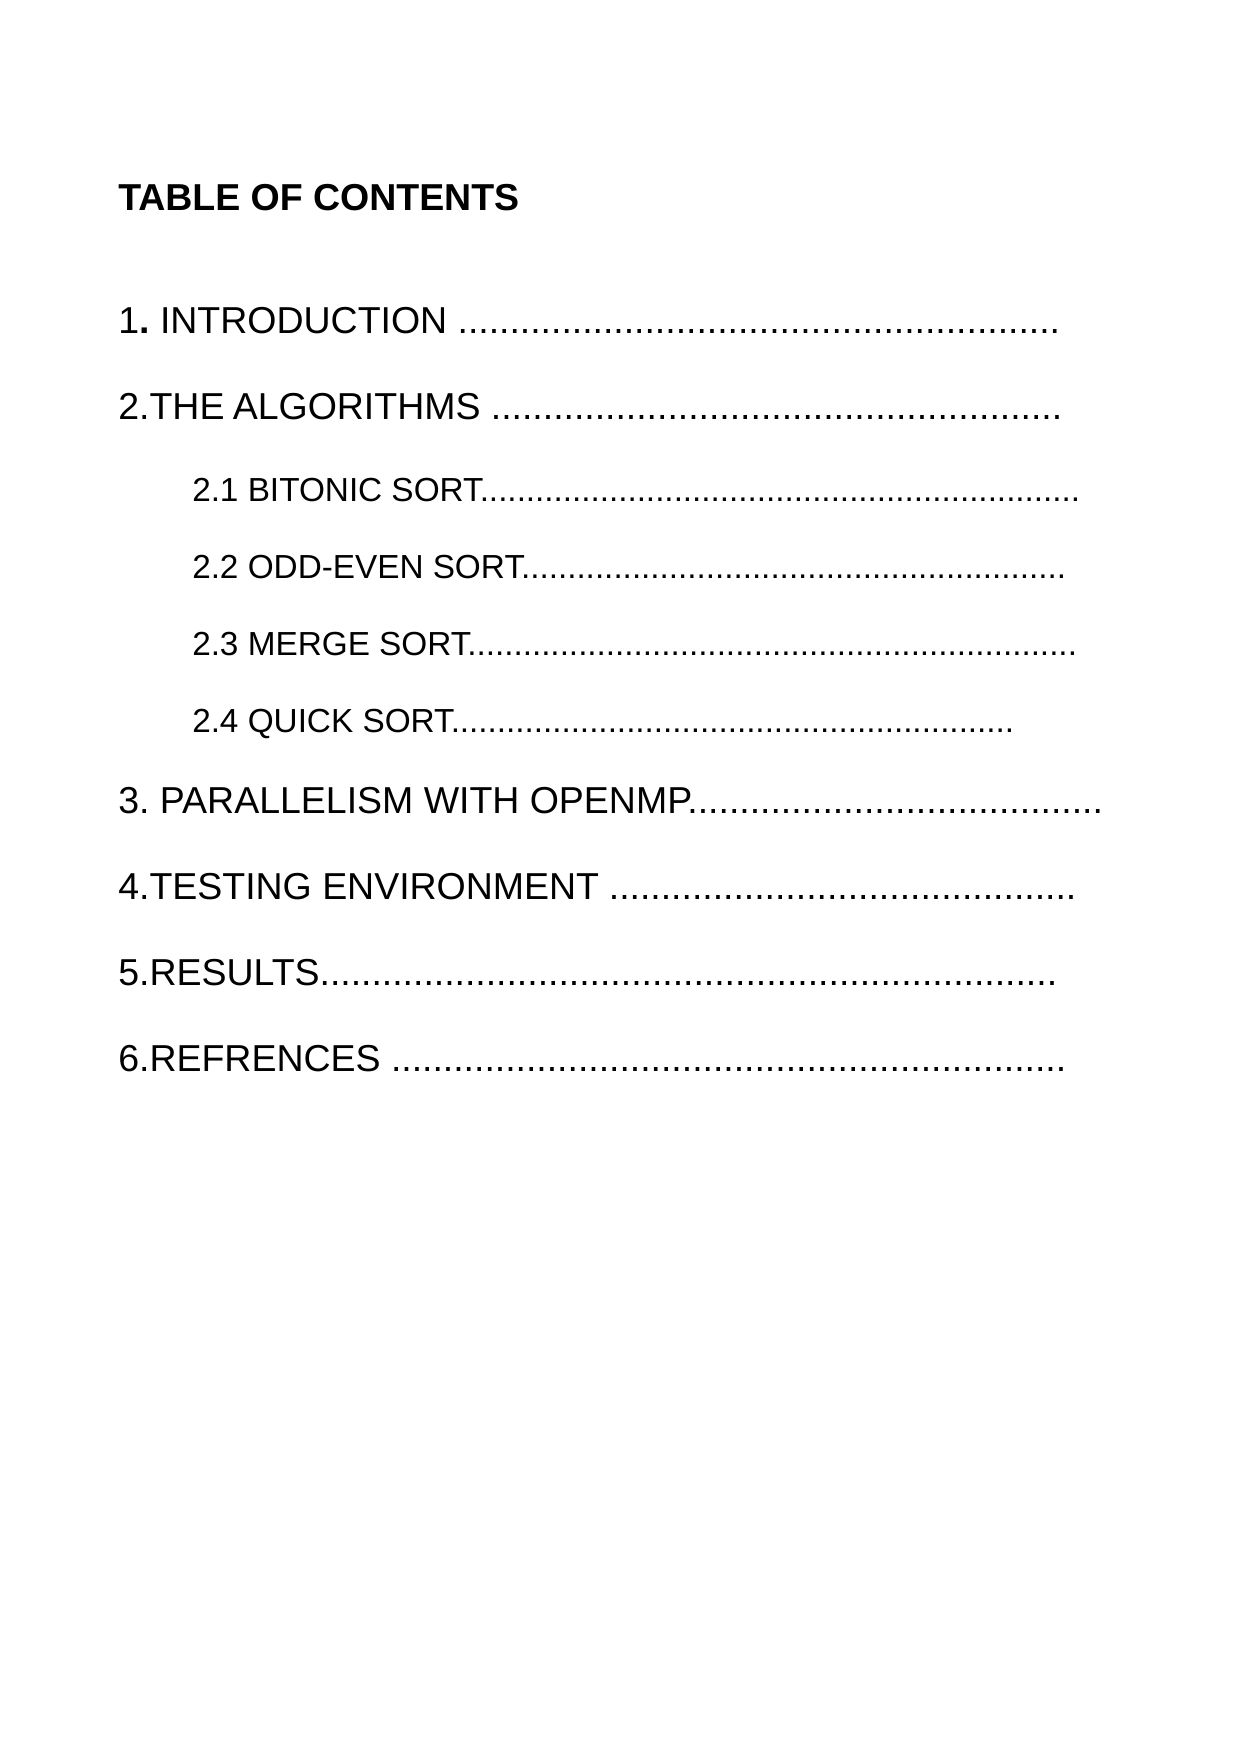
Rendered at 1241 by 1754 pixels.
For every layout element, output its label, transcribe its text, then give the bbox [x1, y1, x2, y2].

text 2.3 MERGE SORT.................................................................. [118, 624, 1122, 662]
text 4.TESTING ENVIRONMENT ............................................. [118, 864, 1122, 907]
text TABLE OF CONTENTS [118, 176, 1122, 219]
text 2.4 QUICK SORT............................................................. [118, 701, 1122, 739]
text 2.THE ALGORITHMS ....................................................... [118, 384, 1122, 427]
text 2.2 ODD-EVEN SORT........................................................... [118, 547, 1122, 586]
text 3. PARALLELISM WITH OPENMP........................................ [118, 778, 1122, 821]
text 6.REFRENCES ................................................................. [118, 1037, 1122, 1080]
text 1. INTRODUCTION .......................................................... [118, 298, 1122, 341]
text 5.RESULTS....................................................................... [118, 950, 1122, 993]
text 2.1 BITONIC SORT................................................................. [118, 470, 1122, 509]
